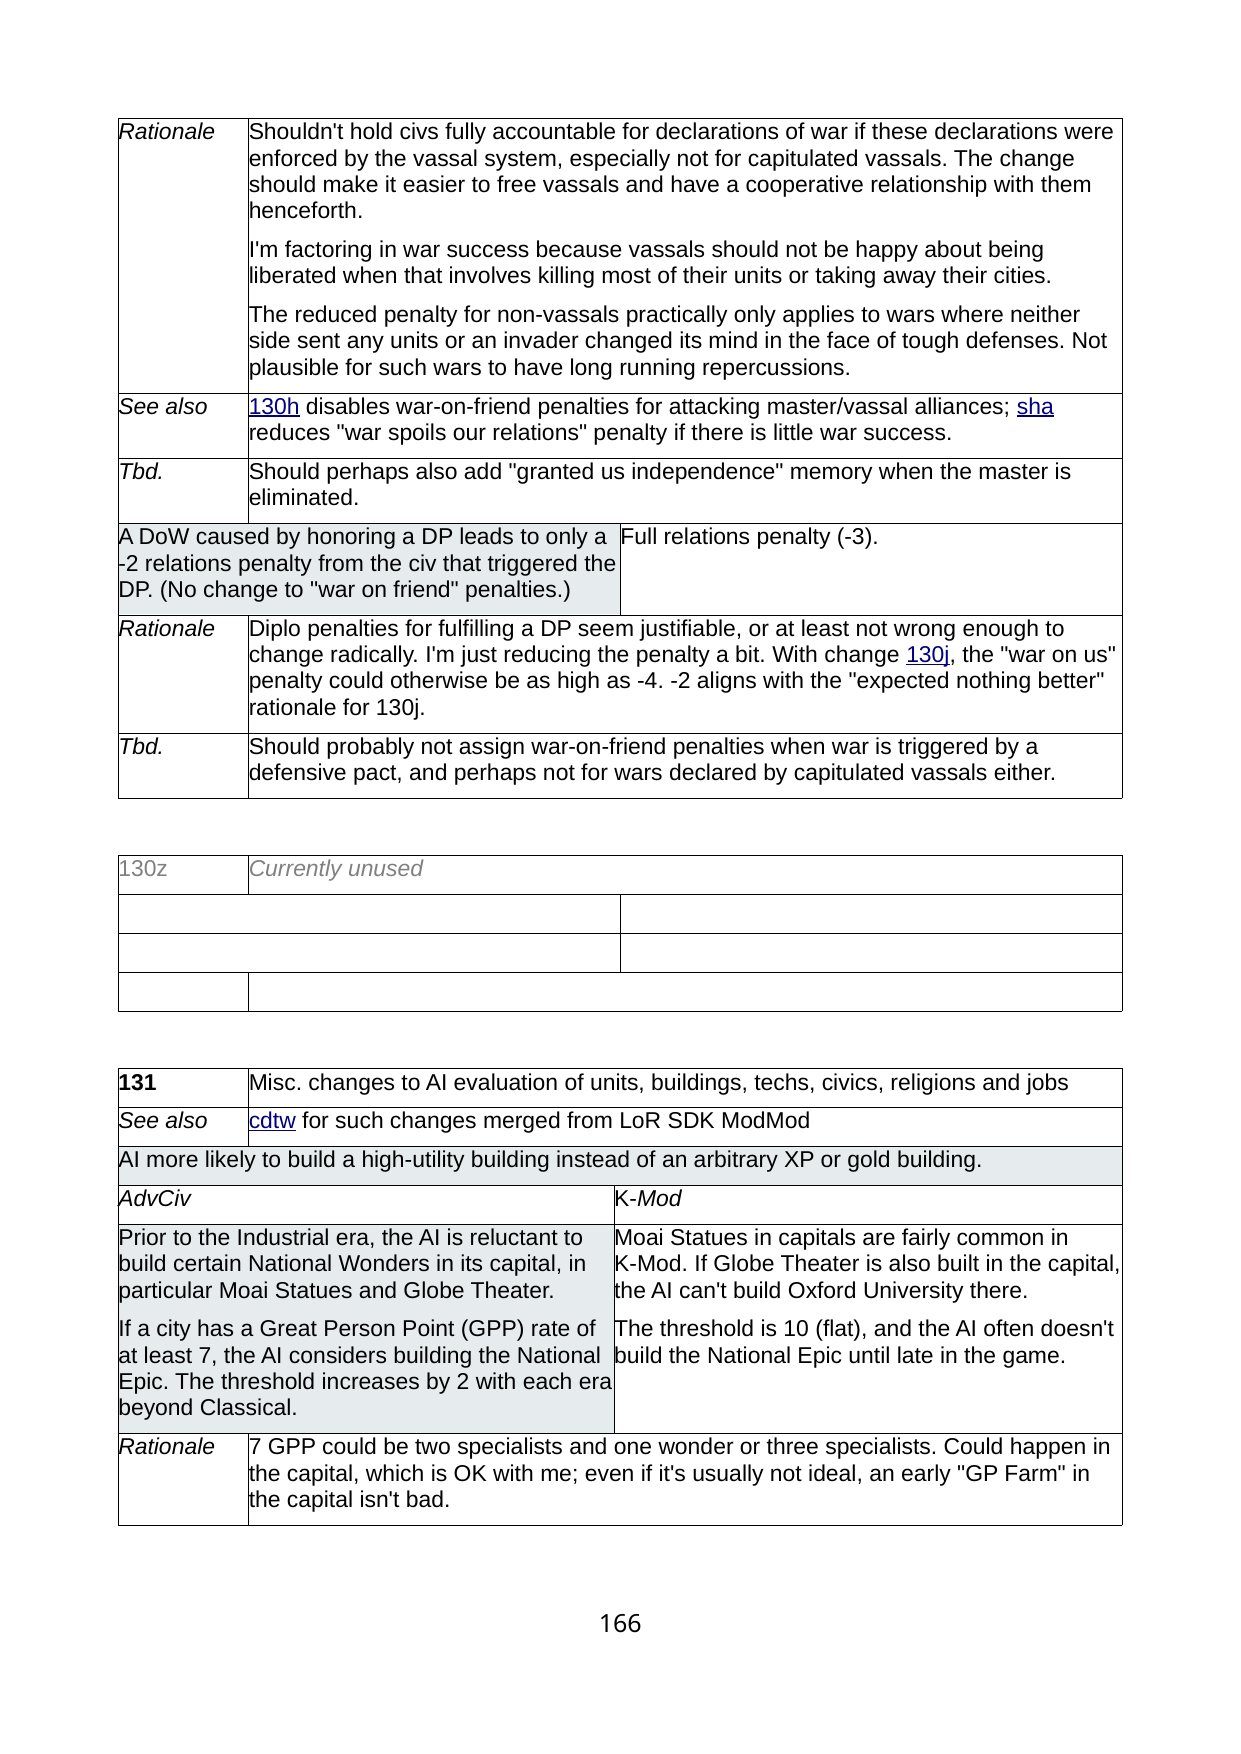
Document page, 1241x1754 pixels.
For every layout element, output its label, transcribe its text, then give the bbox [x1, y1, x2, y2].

table_cell Should perhaps also add "granted us independence" memory when the master is eliminated. [249, 459, 1122, 523]
table_cell Shouldn't hold civs fully accountable for declarations of war if these declarations were enforced by the vassal system, especially not for capitulated vassals. The change should make it easier to free vassals and have a cooperative relationship with them henceforth. I'm factoring in war success because vassals should not be happy about being liberated when that involves killing most of their units or taking away their cities. The reduced penalty for non-vassals practically only applies to wars where neither side sent any units or an invader changed its mind in the face of tough defenses. Not plausible for such wars to have long running repercussions. [249, 119, 1122, 393]
table_cell [621, 934, 1122, 972]
table_cell cdtw for such changes merged from LoR SDK ModMod [249, 1108, 1122, 1146]
table_header 130z [119, 856, 248, 894]
table_header Currently unused [249, 856, 1122, 894]
table_cell AdvCiv [119, 1186, 614, 1224]
table_cell Tbd. [119, 734, 248, 798]
table_cell See also [119, 1108, 248, 1146]
table_cell See also [119, 394, 248, 458]
table_cell [621, 895, 1122, 933]
table_cell K-Mod [615, 1186, 1122, 1224]
table_cell A DoW caused by honoring a DP leads to only a -2 relations penalty from the civ that triggered the DP. (No change to "war on friend" penalties.) [119, 524, 620, 614]
table_cell [249, 973, 1122, 1011]
table_cell 7 GPP could be two specialists and one wonder or three specialists. Could happen in the capital, which is OK with me; even if it's usually not ideal, an early "GP Farm" in the capital isn't bad. [249, 1434, 1122, 1525]
table_cell [119, 973, 248, 1011]
table_cell Rationale [119, 1434, 248, 1525]
table_cell Moai Statues in capitals are fairly common in K‑Mod. If Globe Theater is also built in the capital, the AI can't build Oxford University there. The threshold is 10 (flat), and the AI often doesn't build the National Epic until late in the game. [615, 1225, 1122, 1433]
table_cell Full relations penalty (-3). [621, 524, 1122, 614]
table_cell Tbd. [119, 459, 248, 523]
table_cell [119, 934, 620, 972]
table_cell 130h disables war-on-friend penalties for attacking master/vassal alliances; sha reduces "war spoils our relations" penalty if there is little war success. [249, 394, 1122, 458]
table_cell Prior to the Industrial era, the AI is reluctant to build certain National Wonders in its capital, in particular Moai Statues and Globe Theater. If a city has a Great Person Point (GPP) rate of at least 7, the AI considers building the National Epic. The threshold increases by 2 with each era beyond Classical. [119, 1225, 614, 1433]
table_header 131 [119, 1069, 248, 1107]
table_cell AI more likely to build a high-utility building instead of an arbitrary XP or gold building. [119, 1147, 1122, 1185]
table_cell Rationale [119, 616, 248, 732]
table_cell [119, 895, 620, 933]
table_cell Rationale [119, 119, 248, 393]
table_cell Diplo penalties for fulfilling a DP seem justifiable, or at least not wrong enough to change radically. I'm just reducing the penalty a bit. With change 130j, the "war on us" penalty could otherwise be as high as -4. -2 aligns with the "expected nothing better" rationale for 130j. [249, 616, 1122, 732]
table_cell Should probably not assign war-on-friend penalties when war is triggered by a defensive pact, and perhaps not for wars declared by capitulated vassals either. [249, 734, 1122, 798]
table_header Misc. changes to AI evaluation of units, buildings, techs, civics, religions and jobs [249, 1069, 1122, 1107]
